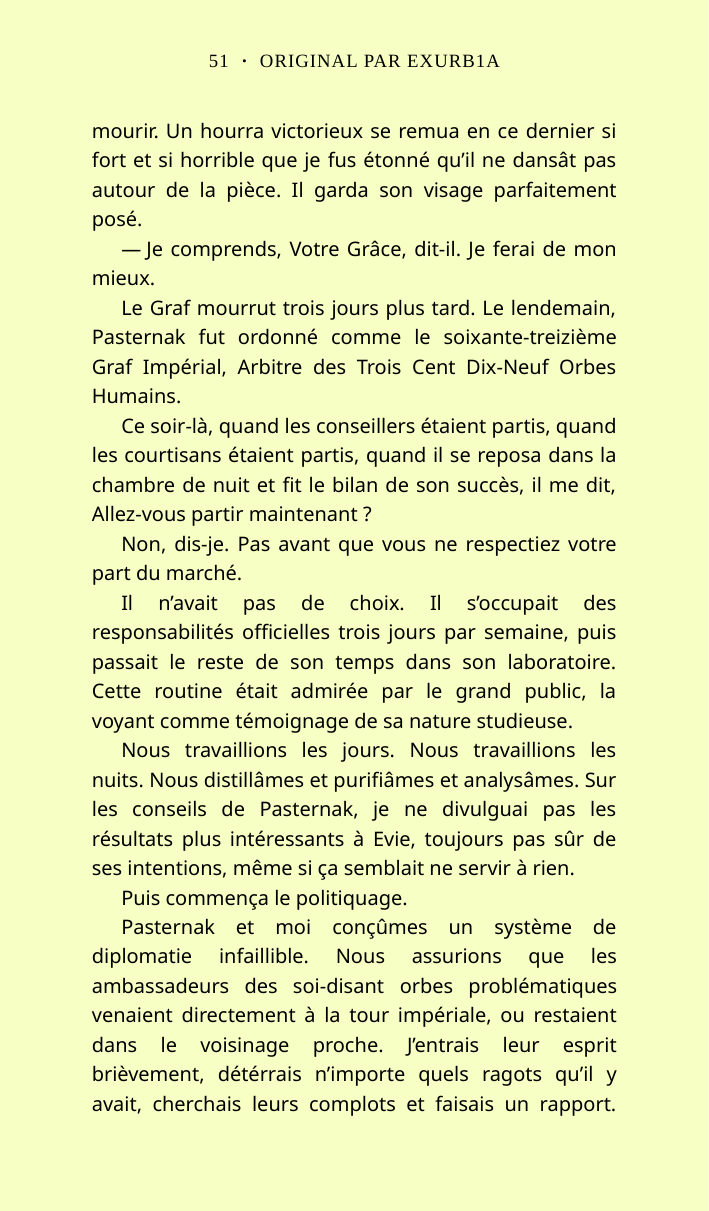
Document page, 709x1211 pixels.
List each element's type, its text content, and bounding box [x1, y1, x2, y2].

text — Je comprends, Votre Grâce, dit-il. Je ferai de mon mieux. [92, 233, 617, 292]
text Pasternak et moi conçûmes un système de diplomatie infaillible. Nous assurions que les ambassadeurs des soi-disant orbes problématiques venaient directement à la tour impériale, ou restaient dans le voisinage proche. J’entrais leur esprit brièvement, détérrais n’importe quels ragots qu’il y avait, cherchais leurs complots et faisais un rapport. [92, 911, 617, 1117]
text Nous travaillions les jours. Nous travaillions les nuits. Nous distillâmes et purifiâmes et analysâmes. Sur les conseils de Pasternak, je ne divulguai pas les résultats plus intéressants à Evie, toujours pas sûr de ses intentions, même si ça semblait ne servir à rien. [92, 734, 617, 881]
text Il n’avait pas de choix. Il s’occupait des responsabilités officielles trois jours par semaine, puis passait le reste de son temps dans son laboratoire. Cette routine était admirée par le grand public, la voyant comme témoignage de sa nature studieuse. [92, 587, 617, 734]
text Non, dis-je. Pas avant que vous ne respectiez votre part du marché. [92, 528, 617, 587]
text Le Graf mourrut trois jours plus tard. Le lendemain, Pasternak fut ordonné comme le soixante-treizième Graf Impérial, Arbitre des Trois Cent Dix-Neuf Orbes Humains. [92, 292, 617, 410]
text mourir. Un hourra victorieux se remua en ce dernier si fort et si horrible que je fus étonné qu’il ne dansât pas autour de la pièce. Il garda son visage parfaitement posé. [92, 115, 617, 233]
text Puis commença le politiquage. [92, 881, 617, 911]
text Ce soir-là, quand les conseillers étaient partis, quand les courtisans étaient partis, quand il se reposa dans la chambre de nuit et fit le bilan de son succès, il me dit, Allez-vous partir maintenant ? [92, 410, 617, 528]
